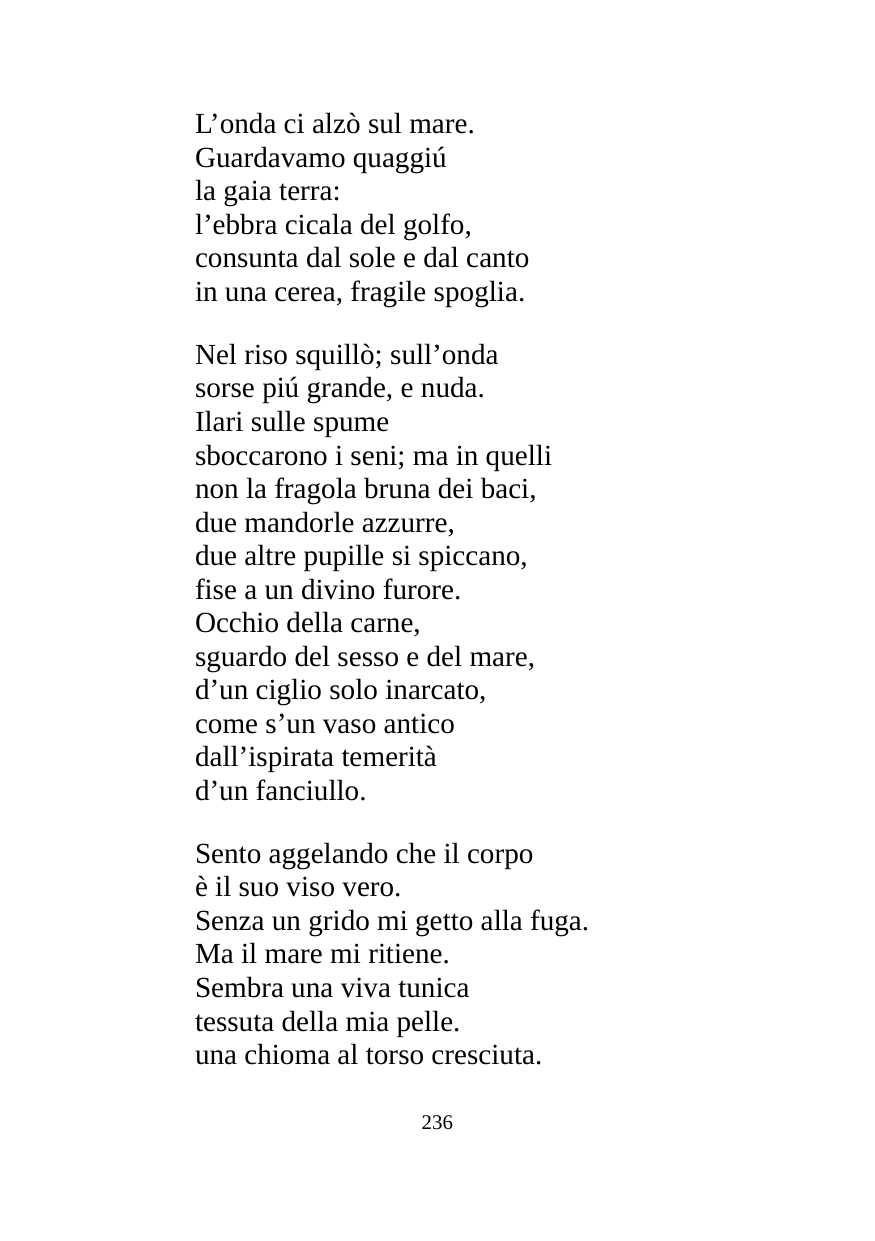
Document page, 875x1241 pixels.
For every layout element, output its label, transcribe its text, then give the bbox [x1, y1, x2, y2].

text Nel riso squillò; sull’onda sorse piú grande, e nuda. Ilari sulle spume sboccarono i seni; ma in quelli non la fragola bruna dei baci, due mandorle azzurre, due altre pupille si spiccano, fise a un divino furore. Occhio della carne, sguardo del sesso e del mare, d’un ciglio solo inarcato, come s’un vaso antico dall’ispirata temerità d’un fanciullo. [195, 337, 768, 807]
text L’onda ci alzò sul mare. Guardavamo quaggiú la gaia terra: l’ebbra cicala del golfo, consunta dal sole e dal canto in una cerea, fragile spoglia. [195, 106, 768, 307]
text Sento aggelando che il corpo è il suo viso vero. Senza un grido mi getto alla fuga. Ma il mare mi ritiene. Sembra una viva tunica tessuta della mia pelle. una chioma al torso cresciuta. [195, 836, 768, 1071]
